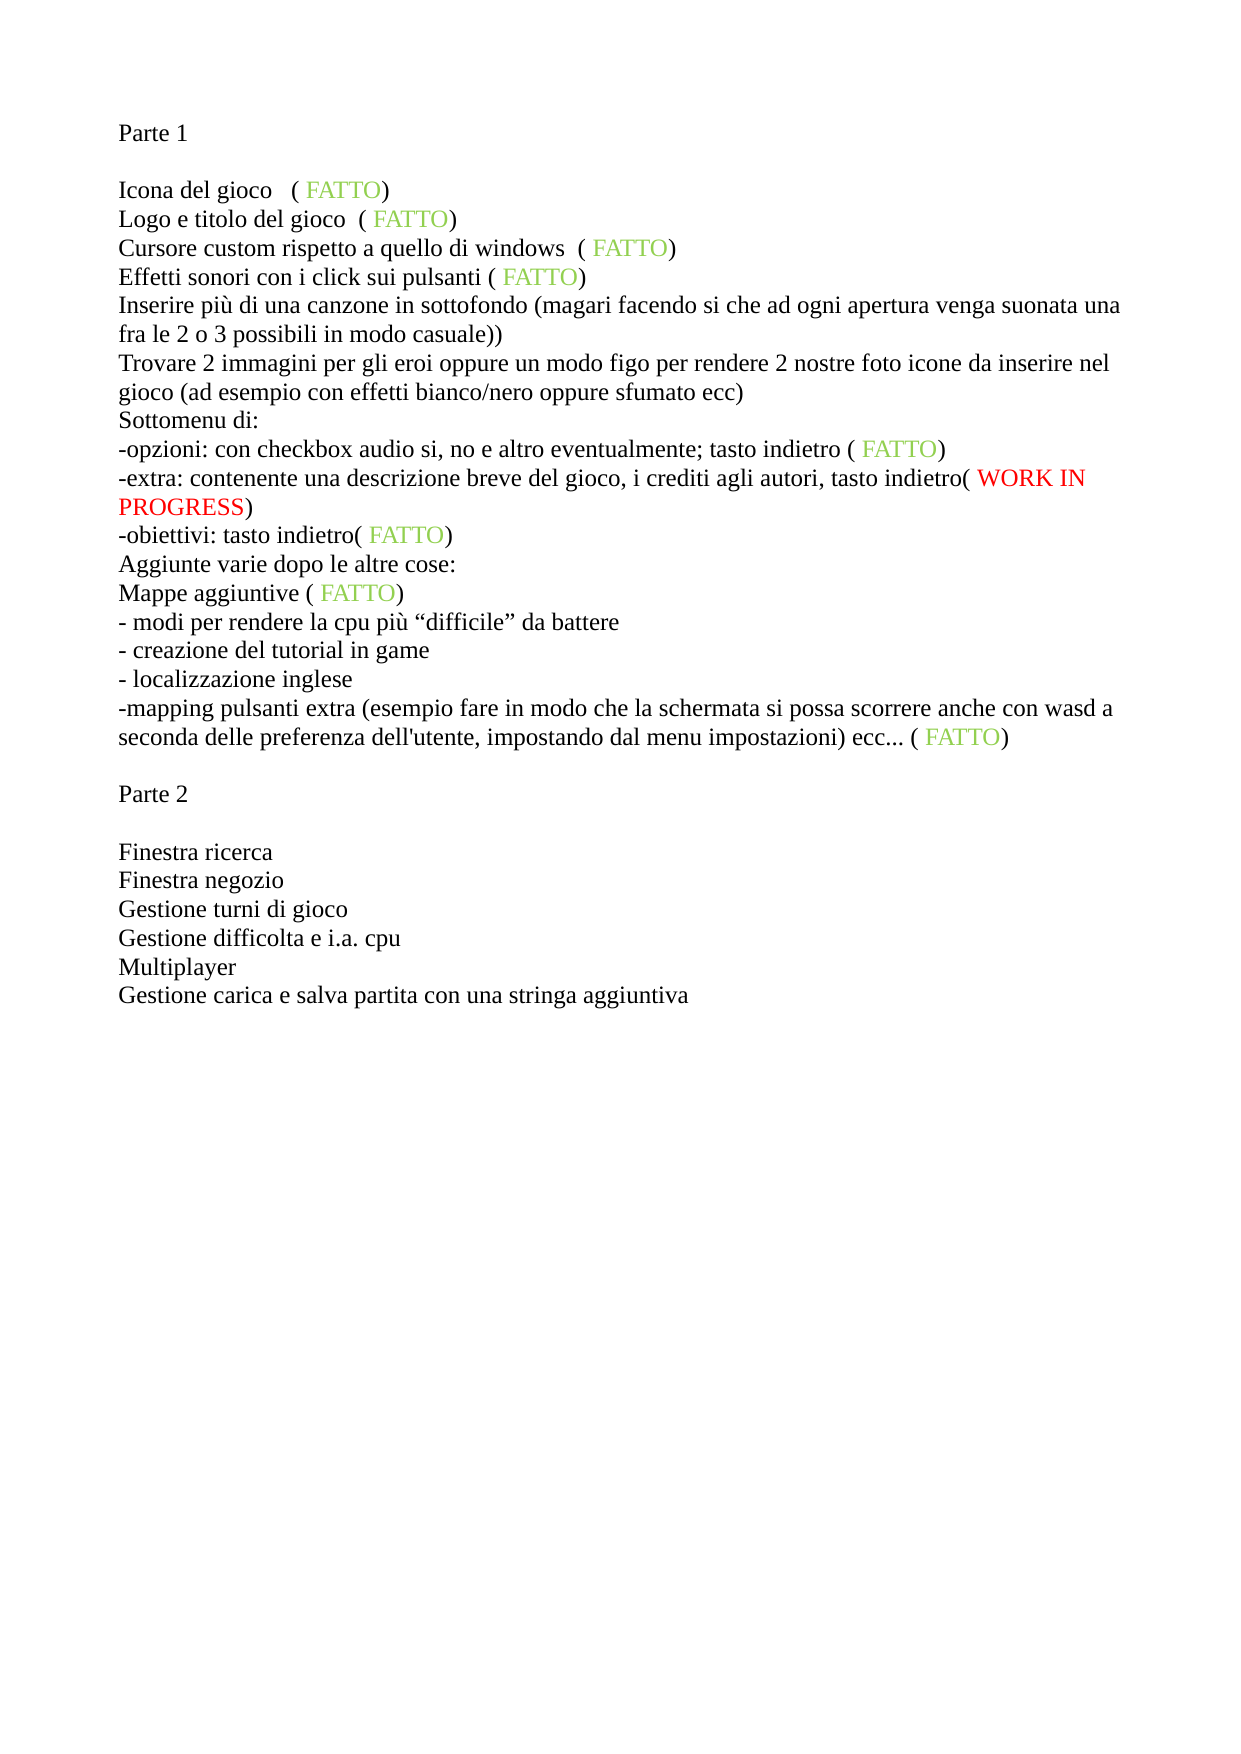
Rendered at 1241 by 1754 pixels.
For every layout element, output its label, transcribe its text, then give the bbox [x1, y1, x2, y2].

text Sottomenu di: [118, 406, 1122, 434]
text Mappe aggiuntive ( FATTO) [118, 578, 1122, 607]
text Gestione carica e salva partita con una stringa aggiuntiva [118, 981, 1122, 1009]
text -extra: contenente una descrizione breve del gioco, i crediti agli autori, tasto indietro( WORK IN PROGRESS) [118, 463, 1122, 521]
text Finestra negozio [118, 866, 1122, 894]
text -mapping pulsanti extra (esempio fare in modo che la schermata si possa scorrere anche con wasd a seconda delle preferenza dell'utente, impostando dal menu impostazioni) ecc... ( FATTO) [118, 693, 1122, 751]
text Finestra ricerca [118, 837, 1122, 866]
text Gestione turni di gioco [118, 894, 1122, 923]
text Gestione difficolta e i.a. cpu [118, 923, 1122, 952]
text Effetti sonori con i click sui pulsanti ( FATTO) [118, 262, 1122, 291]
text -opzioni: con checkbox audio si, no e altro eventualmente; tasto indietro ( FATTO) [118, 434, 1122, 463]
text Aggiunte varie dopo le altre cose: [118, 549, 1122, 578]
text - creazione del tutorial in game [118, 636, 1122, 664]
text Trovare 2 immagini per gli eroi oppure un modo figo per rendere 2 nostre foto icone da inserire nel gioco (ad esempio con effetti bianco/nero oppure sfumato ecc) [118, 348, 1122, 406]
text Logo e titolo del gioco ( FATTO) [118, 204, 1122, 233]
text - modi per rendere la cpu più “difficile” da battere [118, 607, 1122, 636]
text Parte 2 [118, 779, 1122, 808]
text Multiplayer [118, 952, 1122, 981]
text Icona del gioco ( FATTO) [118, 176, 1122, 204]
text -obiettivi: tasto indietro( FATTO) [118, 521, 1122, 549]
text Inserire più di una canzone in sottofondo (magari facendo si che ad ogni apertura venga suonata una fra le 2 o 3 possibili in modo casuale)) [118, 291, 1122, 348]
text - localizzazione inglese [118, 664, 1122, 693]
text Parte 1 [118, 118, 1122, 147]
text Cursore custom rispetto a quello di windows ( FATTO) [118, 233, 1122, 262]
